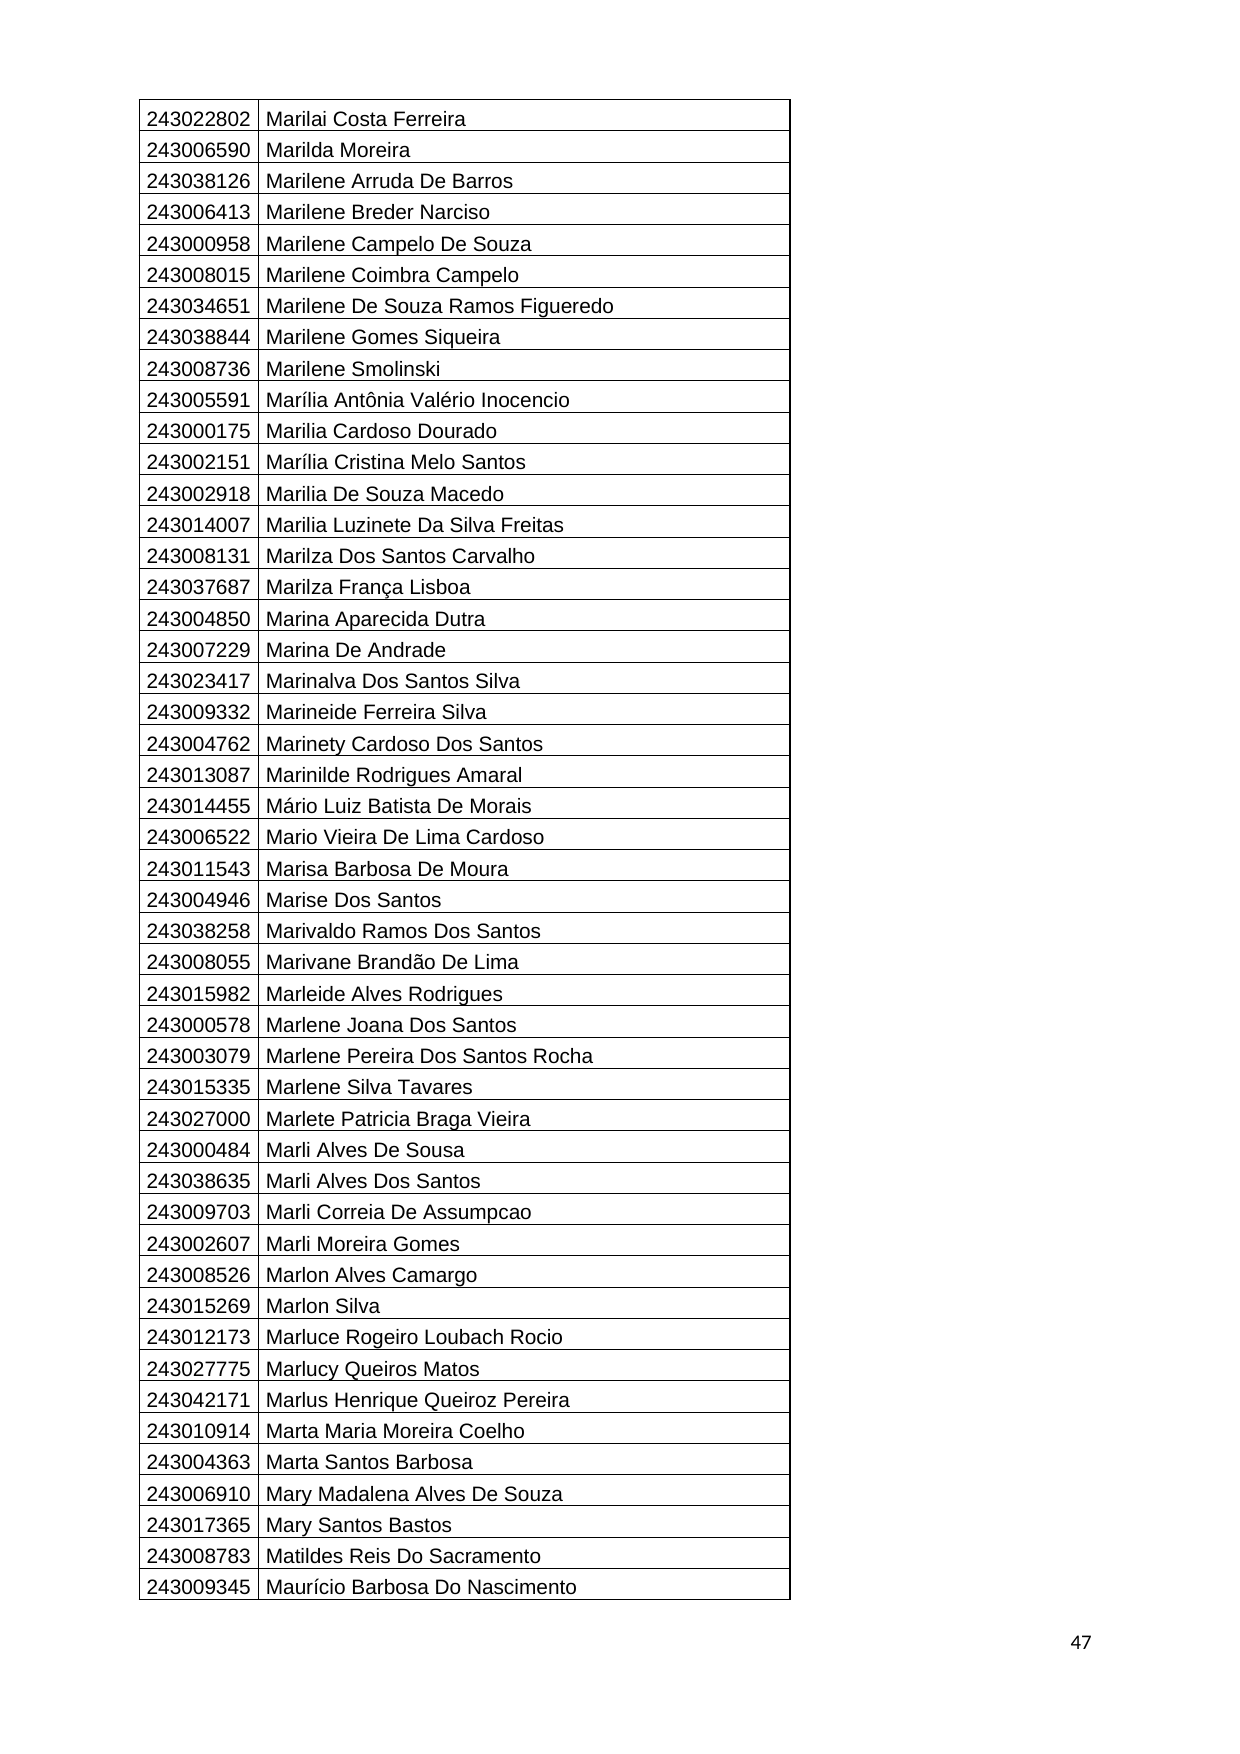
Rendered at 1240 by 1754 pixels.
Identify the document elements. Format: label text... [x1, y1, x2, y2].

table_cell Marinalva Dos Santos Silva [259, 663, 789, 693]
table_cell 243011543 [140, 850, 258, 880]
table_cell 243004850 [140, 600, 258, 630]
table_cell Marlete Patricia Braga Vieira [259, 1100, 789, 1130]
table_cell 243034651 [140, 288, 258, 318]
table_cell Marilene Arruda De Barros [259, 163, 789, 193]
table_cell 243027000 [140, 1100, 258, 1130]
table_cell 243038258 [140, 913, 258, 943]
table_cell Mário Luiz Batista De Morais [259, 788, 789, 818]
table_cell Marlon Alves Camargo [259, 1256, 789, 1287]
table_cell 243002607 [140, 1225, 258, 1255]
table_cell 243008783 [140, 1538, 258, 1568]
table_cell 243010914 [140, 1413, 258, 1443]
table_cell 243009345 [140, 1569, 258, 1599]
table_cell 243015982 [140, 975, 258, 1005]
table_cell 243005591 [140, 381, 258, 412]
table_cell 243037687 [140, 569, 258, 599]
table_cell Marilia Luzinete Da Silva Freitas [259, 506, 789, 537]
table_cell Marta Maria Moreira Coelho [259, 1413, 789, 1443]
table_cell 243004946 [140, 881, 258, 912]
table_cell Marli Alves De Sousa [259, 1131, 789, 1162]
table_cell 243006910 [140, 1475, 258, 1505]
table_cell 243003079 [140, 1038, 258, 1068]
table_cell 243002151 [140, 444, 258, 474]
table_cell 243000578 [140, 1006, 258, 1037]
table_cell Marta Santos Barbosa [259, 1444, 789, 1474]
table_cell 243014455 [140, 788, 258, 818]
table_cell Marina De Andrade [259, 631, 789, 662]
table_cell 243012173 [140, 1319, 258, 1349]
table_cell Marlene Silva Tavares [259, 1069, 789, 1099]
table_cell Marilza França Lisboa [259, 569, 789, 599]
table_cell 243008526 [140, 1256, 258, 1287]
table_cell Marineide Ferreira Silva [259, 694, 789, 724]
table_cell Marise Dos Santos [259, 881, 789, 912]
table_cell 243022802 [140, 100, 258, 130]
table_cell 243000958 [140, 225, 258, 255]
table_cell 243038126 [140, 163, 258, 193]
table_cell Marivaldo Ramos Dos Santos [259, 913, 789, 943]
table_cell Marilia Cardoso Dourado [259, 413, 789, 443]
table_cell Mary Madalena Alves De Souza [259, 1475, 789, 1505]
table_cell Marilene Breder Narciso [259, 194, 789, 224]
table_cell 243038844 [140, 319, 258, 349]
table_cell Marilene Gomes Siqueira [259, 319, 789, 349]
table_cell Marília Antônia Valério Inocencio [259, 381, 789, 412]
table_cell Marilia De Souza Macedo [259, 475, 789, 505]
table_cell Marinety Cardoso Dos Santos [259, 725, 789, 755]
table_cell 243000175 [140, 413, 258, 443]
table_cell 243007229 [140, 631, 258, 662]
table_cell 243008736 [140, 350, 258, 380]
table_cell 243027775 [140, 1350, 258, 1380]
table_cell Marlene Joana Dos Santos [259, 1006, 789, 1037]
table_cell Marilza Dos Santos Carvalho [259, 538, 789, 568]
table_cell 243009703 [140, 1194, 258, 1224]
table_cell 243015269 [140, 1288, 258, 1318]
table_cell Marilene De Souza Ramos Figueredo [259, 288, 789, 318]
table_cell Matildes Reis Do Sacramento [259, 1538, 789, 1568]
table_cell 243009332 [140, 694, 258, 724]
table_cell 243004762 [140, 725, 258, 755]
table_cell Marilai Costa Ferreira [259, 100, 789, 130]
table_cell 243038635 [140, 1163, 258, 1193]
table_cell Marleide Alves Rodrigues [259, 975, 789, 1005]
table_cell 243004363 [140, 1444, 258, 1474]
table_cell 243006522 [140, 819, 258, 849]
table_cell Marlene Pereira Dos Santos Rocha [259, 1038, 789, 1068]
table_cell Marlon Silva [259, 1288, 789, 1318]
table_cell Marinilde Rodrigues Amaral [259, 756, 789, 787]
table_cell 243008015 [140, 256, 258, 287]
table_cell 243000484 [140, 1131, 258, 1162]
table_cell Marilda Moreira [259, 131, 789, 162]
table_cell 243023417 [140, 663, 258, 693]
table_cell Marilene Smolinski [259, 350, 789, 380]
table_cell 243015335 [140, 1069, 258, 1099]
table_cell 243006590 [140, 131, 258, 162]
table_cell 243002918 [140, 475, 258, 505]
table_cell Marlucy Queiros Matos [259, 1350, 789, 1380]
table_cell 243013087 [140, 756, 258, 787]
table_cell Marlus Henrique Queiroz Pereira [259, 1381, 789, 1412]
table_cell 243006413 [140, 194, 258, 224]
table_cell Marilene Coimbra Campelo [259, 256, 789, 287]
table_cell Marli Moreira Gomes [259, 1225, 789, 1255]
table_cell 243008131 [140, 538, 258, 568]
table_cell Maurício Barbosa Do Nascimento [259, 1569, 789, 1599]
table_cell Marluce Rogeiro Loubach Rocio [259, 1319, 789, 1349]
table_cell Marisa Barbosa De Moura [259, 850, 789, 880]
table_cell Marivane Brandão De Lima [259, 944, 789, 974]
table_cell 243042171 [140, 1381, 258, 1412]
table_cell Marina Aparecida Dutra [259, 600, 789, 630]
table_cell Mary Santos Bastos [259, 1506, 789, 1537]
table_cell Marli Alves Dos Santos [259, 1163, 789, 1193]
table_cell 243014007 [140, 506, 258, 537]
table_cell 243017365 [140, 1506, 258, 1537]
table_cell 243008055 [140, 944, 258, 974]
table_cell Marília Cristina Melo Santos [259, 444, 789, 474]
table_cell Marli Correia De Assumpcao [259, 1194, 789, 1224]
table_cell Mario Vieira De Lima Cardoso [259, 819, 789, 849]
table_cell Marilene Campelo De Souza [259, 225, 789, 255]
